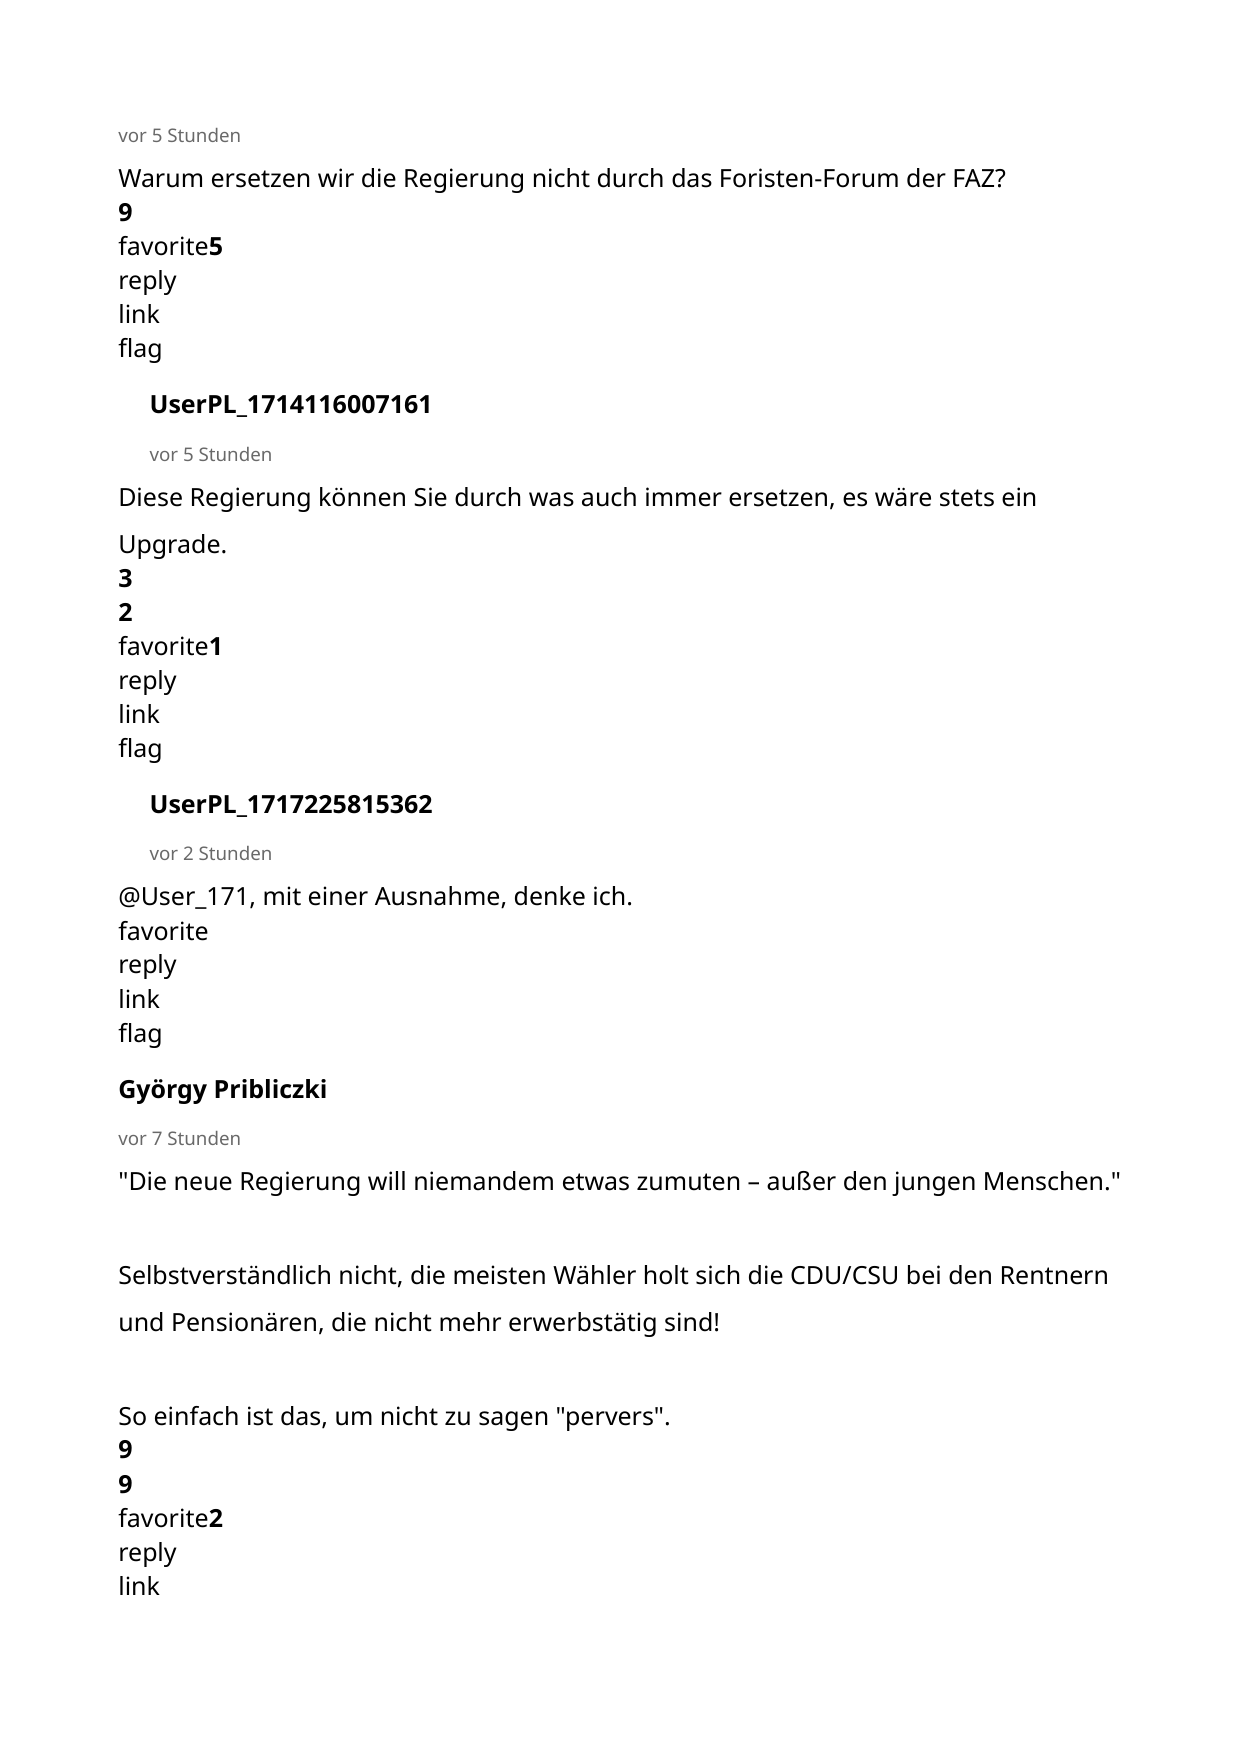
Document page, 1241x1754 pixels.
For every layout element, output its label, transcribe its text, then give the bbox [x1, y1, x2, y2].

text UserPL_1714116007161 [149, 381, 1114, 421]
text 2 [118, 594, 1122, 628]
text favorite5 [118, 229, 1122, 263]
text 3 [118, 560, 1122, 594]
text "Die neue Regierung will niemandem etwas zumuten – außer den jungen Menschen." Selbstverständlich nicht, die meisten Wähler holt sich die CDU/CSU bei den Rentnern und Pensionären, die nicht mehr erwerbstätig sind! So einfach ist das, um nicht zu sagen "pervers". [118, 1151, 1122, 1432]
text Warum ersetzen wir die Regierung nicht durch das Foristen-Forum der FAZ? [118, 148, 1122, 195]
text vor 7 Stunden [118, 1121, 1122, 1151]
text flag [118, 331, 1122, 365]
text UserPL_1717225815362 [149, 780, 1114, 821]
text favorite [118, 913, 1122, 947]
text link [118, 1568, 1122, 1602]
text reply [118, 263, 1122, 297]
text 9 [118, 1466, 1122, 1500]
text link [118, 697, 1122, 731]
text 9 [118, 1432, 1122, 1466]
text @User_171, mit einer Ausnahme, denke ich. [118, 866, 1122, 913]
text reply [118, 662, 1122, 697]
text link [118, 297, 1122, 331]
text vor 2 Stunden [149, 837, 1122, 866]
text vor 5 Stunden [118, 118, 1122, 148]
text Diese Regierung können Sie durch was auch immer ersetzen, es wäre stets ein Upgrade. [118, 467, 1122, 560]
text reply [118, 1534, 1122, 1568]
text flag [118, 731, 1122, 765]
text vor 5 Stunden [149, 437, 1122, 467]
text favorite1 [118, 628, 1122, 662]
text flag [118, 1015, 1122, 1049]
text 9 [118, 195, 1122, 229]
text reply [118, 947, 1122, 981]
text favorite2 [118, 1500, 1122, 1534]
text link [118, 981, 1122, 1015]
text György Pribliczki [118, 1065, 1114, 1106]
